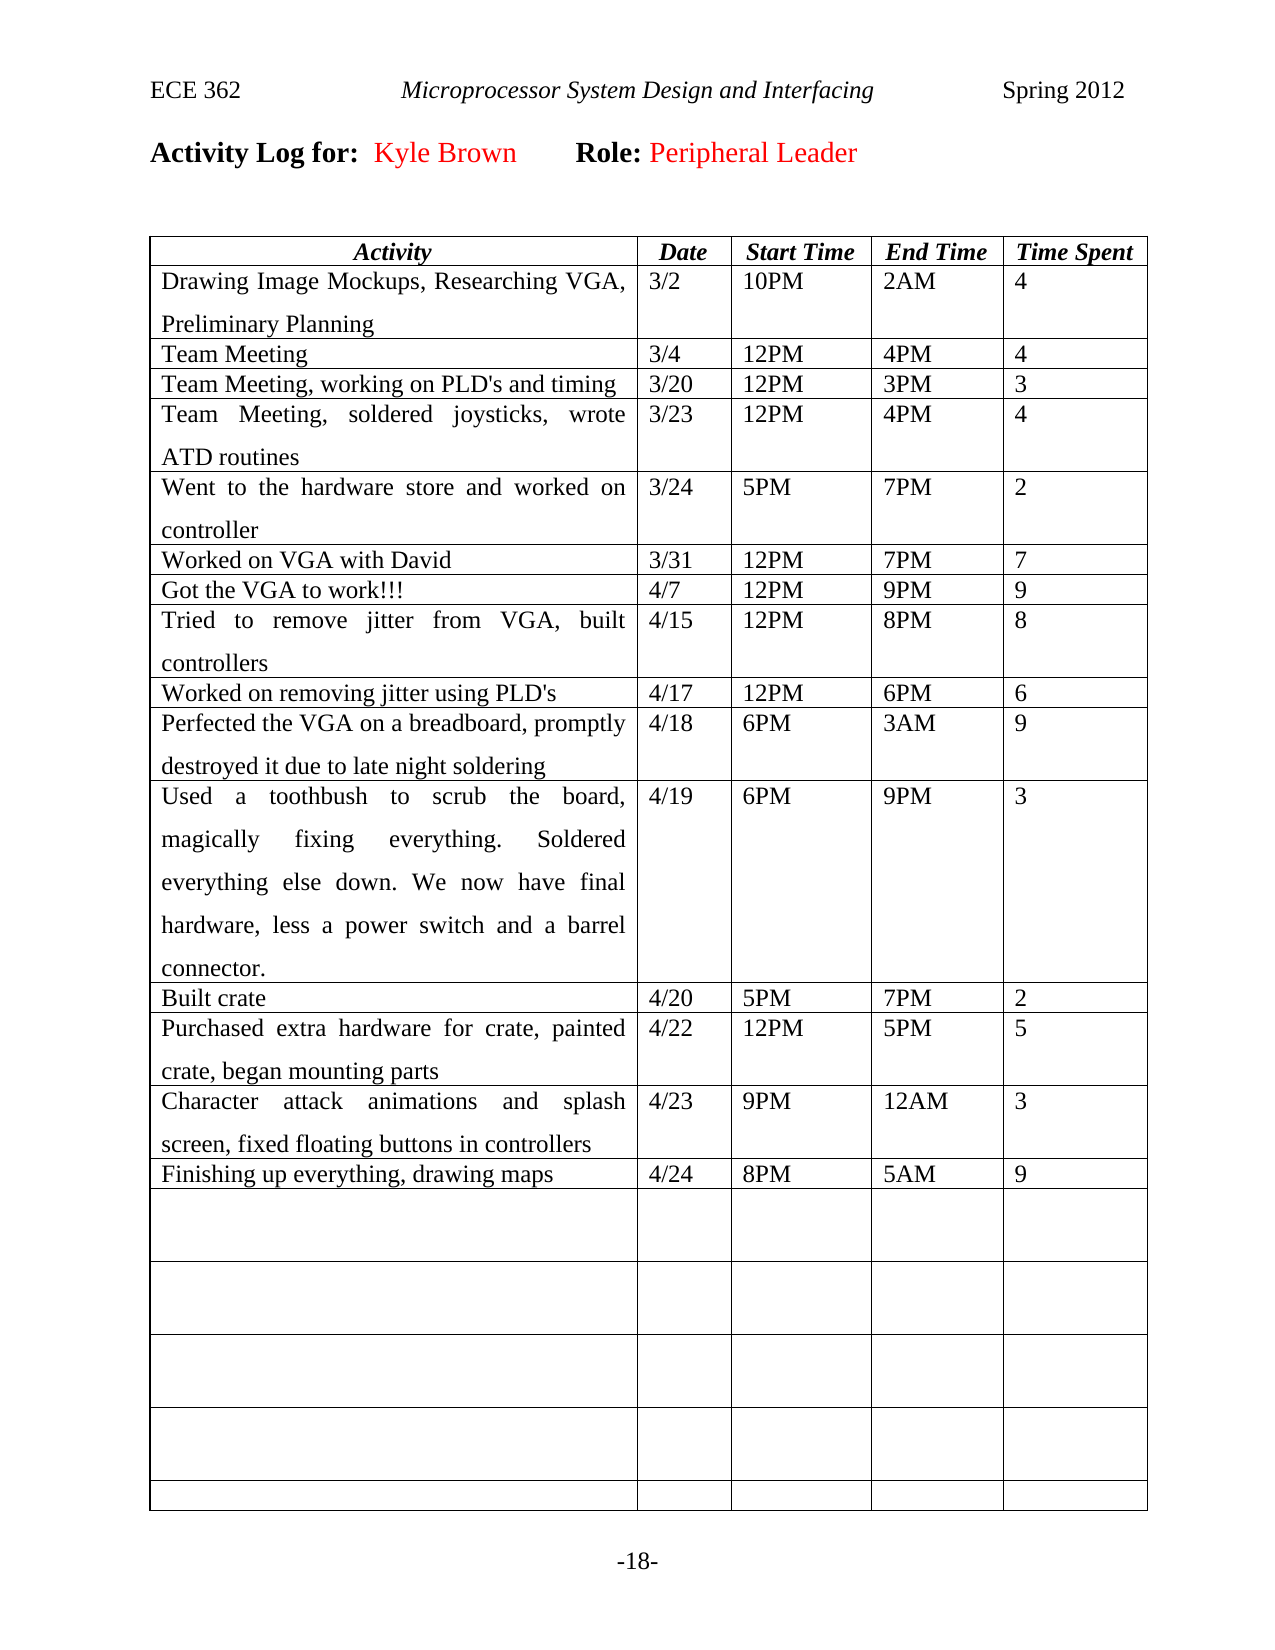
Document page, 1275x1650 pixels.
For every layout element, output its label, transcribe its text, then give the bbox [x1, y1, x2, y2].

table_cell 4/23 [638, 1086, 731, 1158]
table_cell [638, 1408, 731, 1480]
table_cell 8PM [872, 605, 1003, 677]
table_cell Tried to remove jitter from VGA, built controllers [151, 605, 637, 677]
table_cell Used a toothbush to scrub the board, magically fixing everything. Soldered everything else down. We now have final hardware, less a power switch and a barrel connector. [151, 781, 637, 982]
table_cell 2AM [872, 266, 1003, 338]
table_cell [732, 1335, 871, 1407]
table_cell 7PM [872, 983, 1003, 1012]
table_cell [872, 1481, 1003, 1510]
table_cell 6PM [872, 678, 1003, 707]
table_cell [1004, 1189, 1147, 1261]
table_cell 5PM [732, 472, 871, 544]
table_cell 12PM [732, 399, 871, 471]
table_cell 12PM [732, 545, 871, 574]
table_cell [1004, 1408, 1147, 1480]
table_cell 4 [1004, 266, 1147, 338]
table_cell 6PM [732, 708, 871, 780]
table_cell [638, 1335, 731, 1407]
table_cell 5PM [872, 1013, 1003, 1085]
table_cell 3/23 [638, 399, 731, 471]
table_cell Purchased extra hardware for crate, painted crate, began mounting parts [151, 1013, 637, 1085]
table_cell 4PM [872, 339, 1003, 368]
table_cell 3AM [872, 708, 1003, 780]
table_cell 12PM [732, 575, 871, 604]
table_cell 4/17 [638, 678, 731, 707]
table_header Date [638, 237, 731, 265]
table_cell Perfected the VGA on a breadboard, promptly destroyed it due to late night soldering [151, 708, 637, 780]
table_cell 4/18 [638, 708, 731, 780]
table_cell [732, 1189, 871, 1261]
table_cell [151, 1262, 637, 1334]
table_cell 7 [1004, 545, 1147, 574]
table_cell 12PM [732, 605, 871, 677]
table_cell 3/20 [638, 369, 731, 398]
table_cell 4/24 [638, 1159, 731, 1188]
table_cell [872, 1335, 1003, 1407]
table_cell 8 [1004, 605, 1147, 677]
table_cell 3 [1004, 1086, 1147, 1158]
text Activity Log for: Kyle Brown Role: Peripheral Leader [150, 135, 1125, 168]
table_cell 4 [1004, 339, 1147, 368]
table_cell 12PM [732, 369, 871, 398]
table_cell [872, 1262, 1003, 1334]
table_cell 3/2 [638, 266, 731, 338]
table_cell 9PM [872, 781, 1003, 982]
table_cell 4 [1004, 399, 1147, 471]
table_cell 3/4 [638, 339, 731, 368]
table_cell 2 [1004, 472, 1147, 544]
table_cell 10PM [732, 266, 871, 338]
table_cell [872, 1408, 1003, 1480]
table_cell 9PM [732, 1086, 871, 1158]
table_cell [151, 1335, 637, 1407]
table_cell 7PM [872, 472, 1003, 544]
table_cell Team Meeting, working on PLD's and timing [151, 369, 637, 398]
table_cell 3 [1004, 781, 1147, 982]
table_cell 5PM [732, 983, 871, 1012]
table_cell [151, 1481, 637, 1510]
table_cell 7PM [872, 545, 1003, 574]
table_cell [638, 1481, 731, 1510]
table_cell Team Meeting, soldered joysticks, wrote ATD routines [151, 399, 637, 471]
table_cell 2 [1004, 983, 1147, 1012]
table_cell 9 [1004, 575, 1147, 604]
table_cell Drawing Image Mockups, Researching VGA, Preliminary Planning [151, 266, 637, 338]
table_cell Got the VGA to work!!! [151, 575, 637, 604]
table_cell 4/19 [638, 781, 731, 982]
table_cell 12PM [732, 678, 871, 707]
table_cell 12AM [872, 1086, 1003, 1158]
table_cell 4PM [872, 399, 1003, 471]
table_header Time Spent [1004, 237, 1147, 265]
table_cell 6PM [732, 781, 871, 982]
table_cell [151, 1189, 637, 1261]
table_cell Finishing up everything, drawing maps [151, 1159, 637, 1188]
table_header End Time [872, 237, 1003, 265]
table_header Activity [151, 237, 637, 265]
table_cell 3PM [872, 369, 1003, 398]
table_cell 8PM [732, 1159, 871, 1188]
table_cell 9 [1004, 708, 1147, 780]
table_cell 3/31 [638, 545, 731, 574]
table_cell 9PM [872, 575, 1003, 604]
table_cell Team Meeting [151, 339, 637, 368]
table_cell 4/22 [638, 1013, 731, 1085]
table_cell [872, 1189, 1003, 1261]
table_cell 4/20 [638, 983, 731, 1012]
table_cell Went to the hardware store and worked on controller [151, 472, 637, 544]
table_cell [1004, 1335, 1147, 1407]
table_cell Built crate [151, 983, 637, 1012]
table_cell [151, 1408, 637, 1480]
table_cell [732, 1408, 871, 1480]
table_cell 5AM [872, 1159, 1003, 1188]
table_cell [732, 1262, 871, 1334]
table_cell [638, 1189, 731, 1261]
table_cell Character attack animations and splash screen, fixed floating buttons in controllers [151, 1086, 637, 1158]
table_cell 3/24 [638, 472, 731, 544]
table_cell 4/7 [638, 575, 731, 604]
table_cell 3 [1004, 369, 1147, 398]
table_cell 12PM [732, 339, 871, 368]
table_header Start Time [732, 237, 871, 265]
table_cell [638, 1262, 731, 1334]
table_cell [1004, 1262, 1147, 1334]
table_cell 9 [1004, 1159, 1147, 1188]
table_cell [1004, 1481, 1147, 1510]
table_cell 4/15 [638, 605, 731, 677]
table_cell 6 [1004, 678, 1147, 707]
table_cell Worked on removing jitter using PLD's [151, 678, 637, 707]
table_cell Worked on VGA with David [151, 545, 637, 574]
table_cell [732, 1481, 871, 1510]
table_cell 5 [1004, 1013, 1147, 1085]
table_cell 12PM [732, 1013, 871, 1085]
